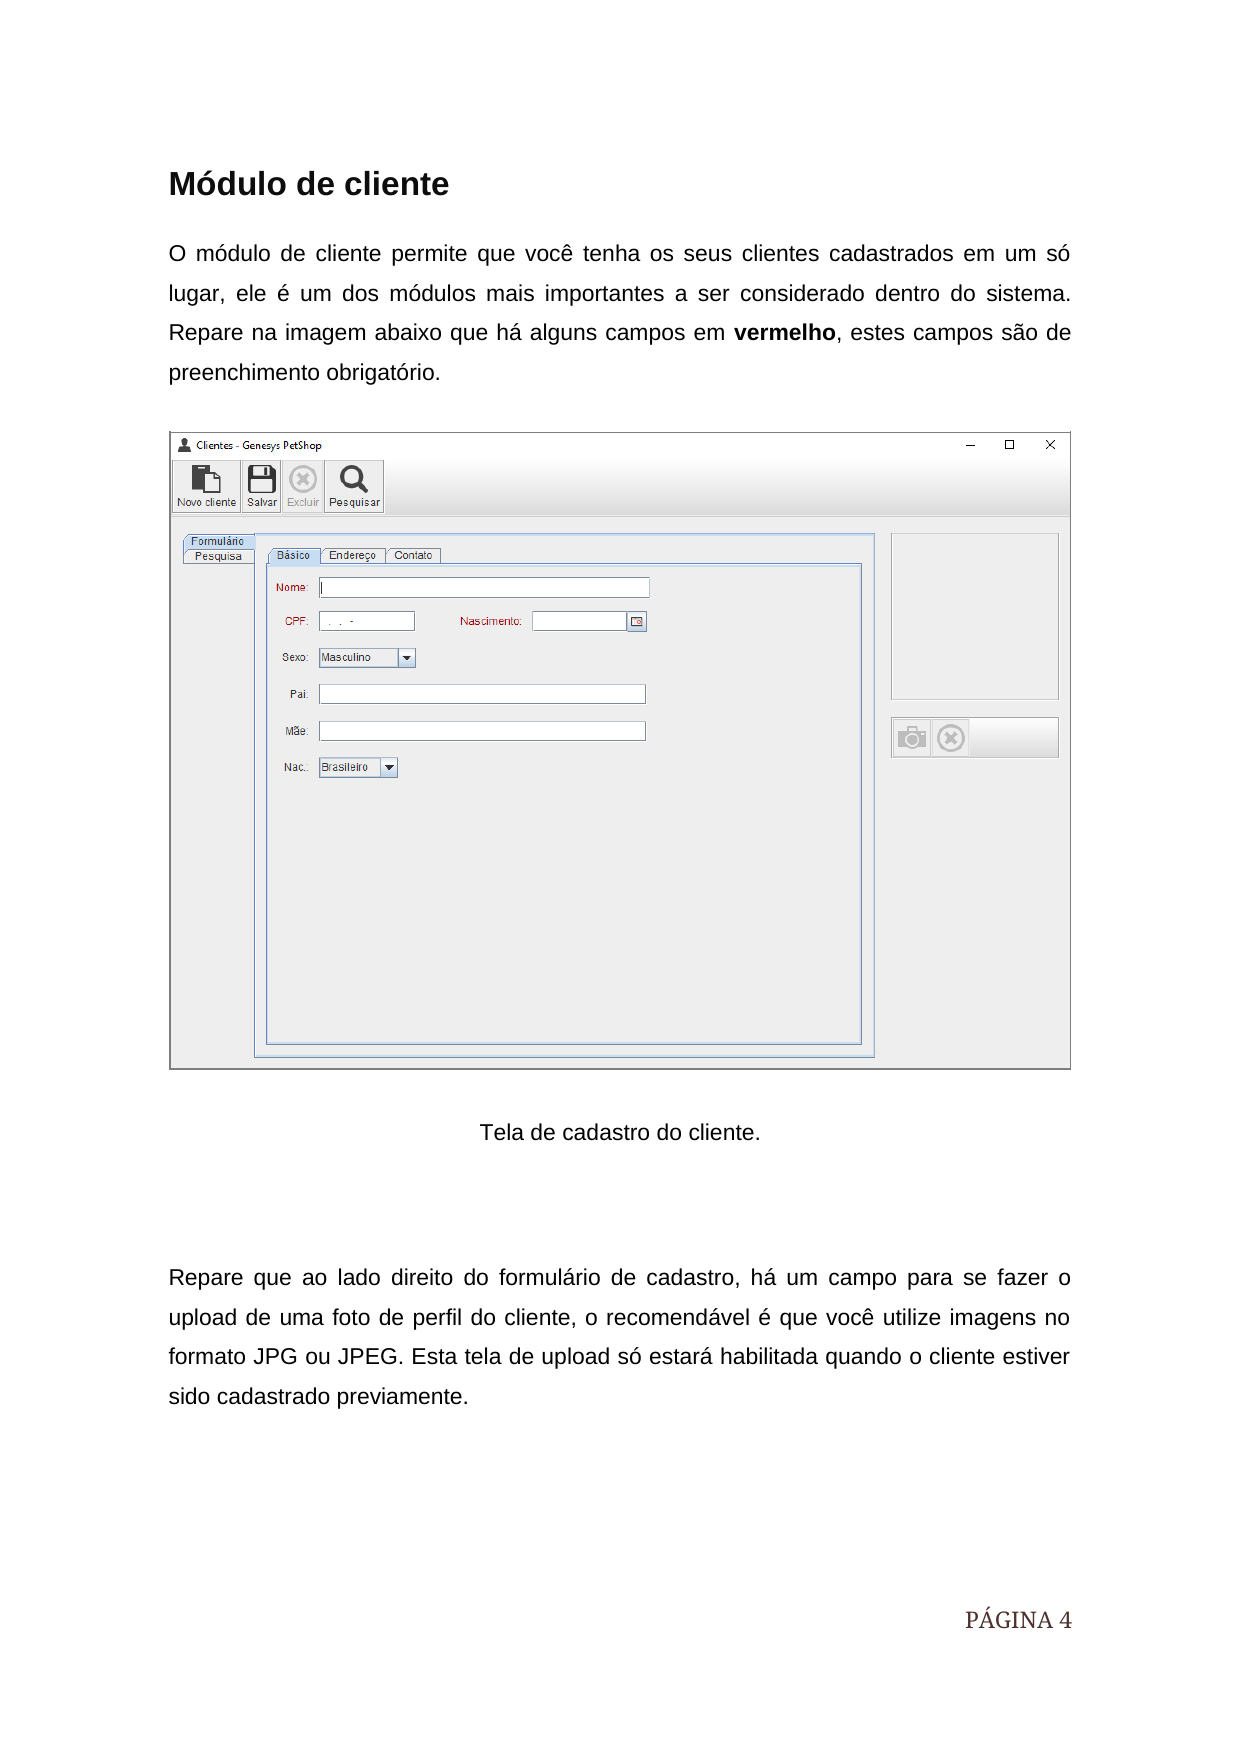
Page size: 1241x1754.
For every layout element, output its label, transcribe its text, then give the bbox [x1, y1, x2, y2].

subtitle Módulo de cliente [168, 164, 1072, 202]
text Repare que ao lado direito do formulário de cadastro, há um campo para se fazer o upload de uma foto de perfil do cliente, o recomendável é que você utilize imagens no formato JPG ou JPEG. Esta tela de upload só estará habilitada quando o cliente estiver sido cadastrado previamente. [168, 1264, 1072, 1409]
text Tela de cadastro do cliente. [168, 1118, 1072, 1145]
text O módulo de cliente permite que você tenha os seus clientes cadastrados em um só lugar, ele é um dos módulos mais importantes a ser considerado dentro do sistema. Repare na imagem abaixo que há alguns campos em vermelho, estes campos são de preenchimento obrigatório. [168, 240, 1072, 385]
